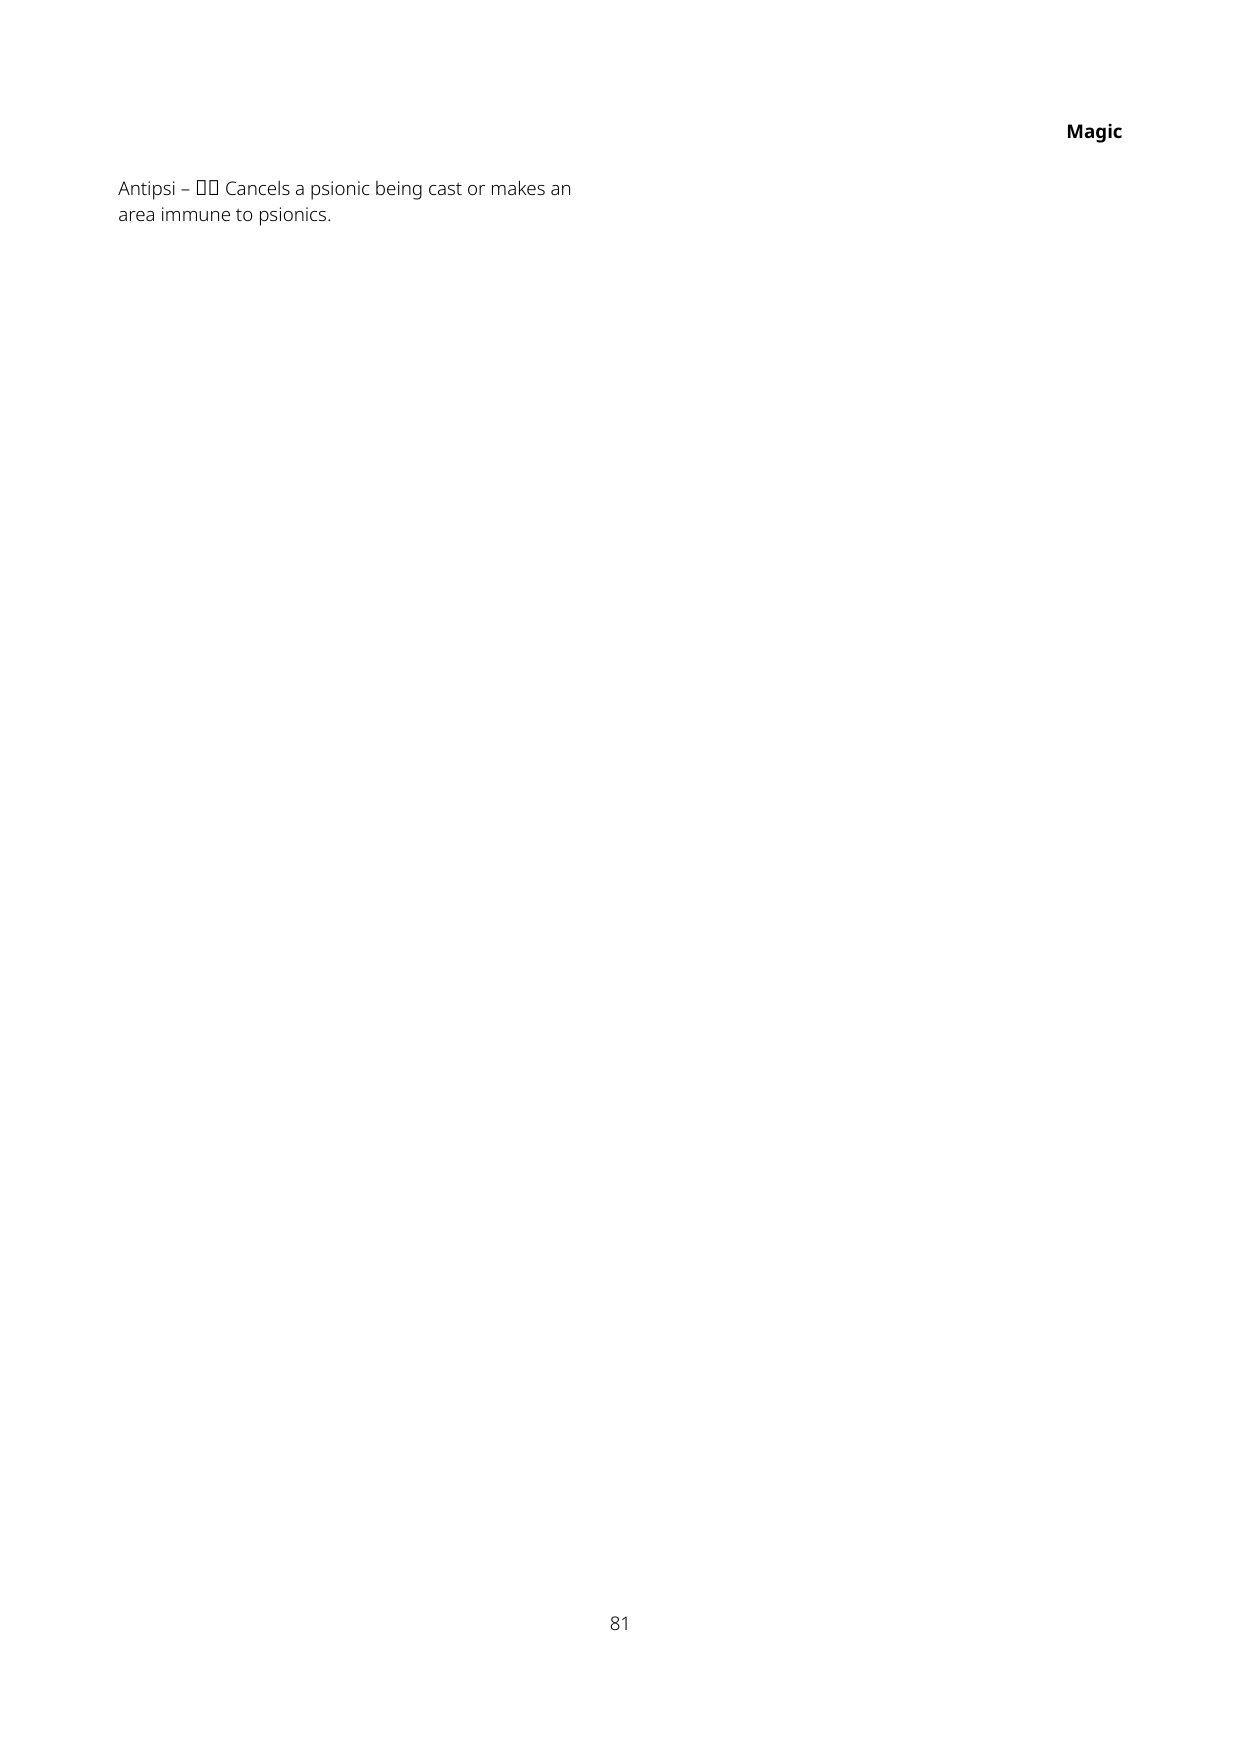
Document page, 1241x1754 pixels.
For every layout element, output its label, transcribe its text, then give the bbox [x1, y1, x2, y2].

text Antipsi –  Cancels a psionic being cast or makes an area immune to psionics. [118, 173, 605, 227]
